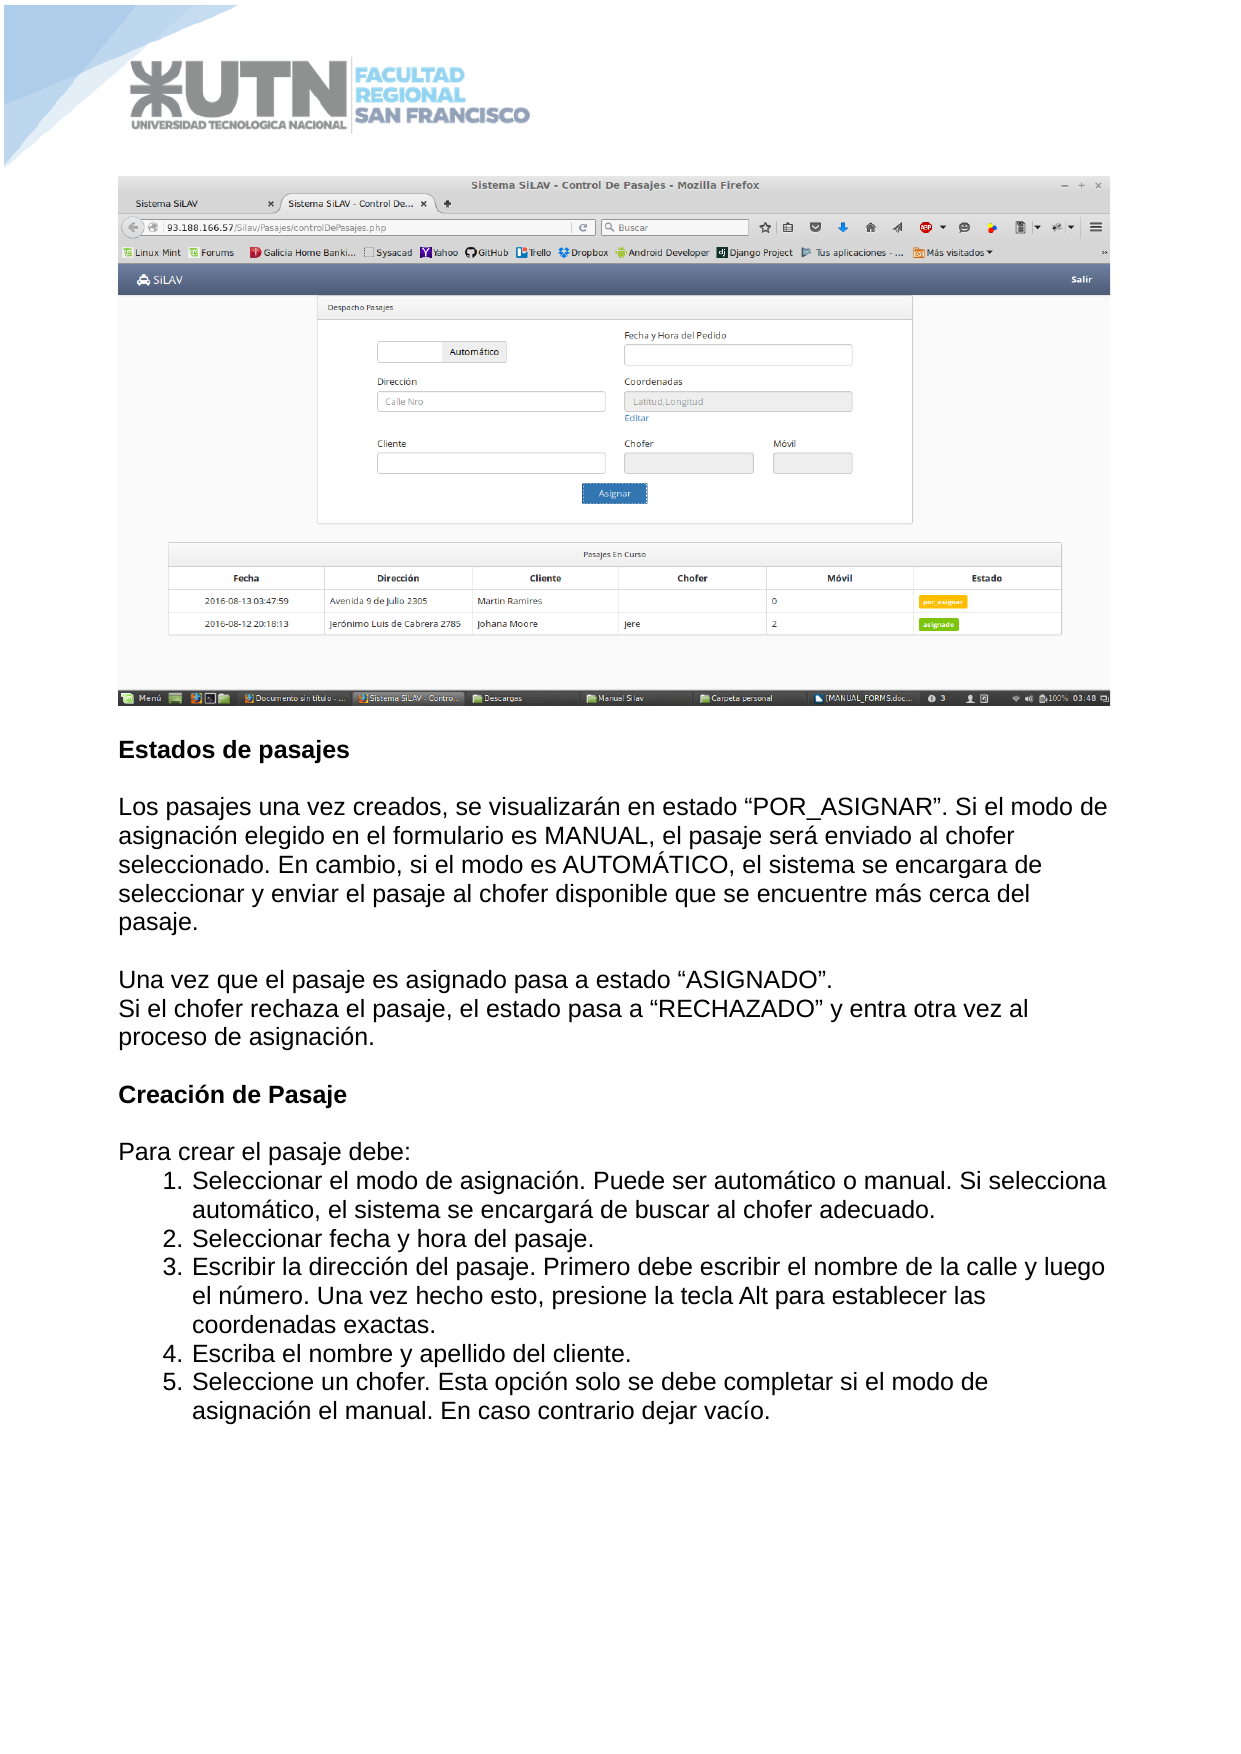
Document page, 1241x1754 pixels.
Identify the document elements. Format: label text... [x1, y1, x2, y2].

text Los pasajes una vez creados, se visualizarán en estado “POR_ASIGNAR”. Si el modo de asignación elegido en el formulario es MANUAL, el pasaje será enviado al chofer seleccionado. En cambio, si el modo es AUTOMÁTICO, el sistema se encargara de seleccionar y enviar el pasaje al chofer disponible que se encuentre más cerca del pasaje. [118, 792, 1110, 936]
text Para crear el pasaje debe: [118, 1137, 1110, 1166]
list Seleccionar fecha y hora del pasaje. [162, 1223, 1110, 1252]
text Creación de Pasaje [118, 1080, 1110, 1108]
text Estados de pasajes [118, 735, 1110, 763]
text Si el chofer rechaza el pasaje, el estado pasa a “RECHAZADO” y entra otra vez al proceso de asignación. [118, 993, 1110, 1051]
list Seleccione un chofer. Esta opción solo se debe completar si el modo de asignación el manual. En caso contrario dejar vacío. [162, 1367, 1110, 1425]
list Escribir la dirección del pasaje. Primero debe escribir el nombre de la calle y luego el número. Una vez hecho esto, presione la tecla Alt para establecer las coordenadas exactas. [162, 1252, 1110, 1338]
list Escriba el nombre y apellido del cliente. [162, 1338, 1110, 1367]
picture [3, 5, 532, 169]
list Seleccionar el modo de asignación. Puede ser automático o manual. Si selecciona automático, el sistema se encargará de buscar al chofer adecuado. [162, 1166, 1110, 1223]
text Una vez que el pasaje es asignado pasa a estado “ASIGNADO”. [118, 965, 1110, 993]
picture [118, 176, 1111, 706]
